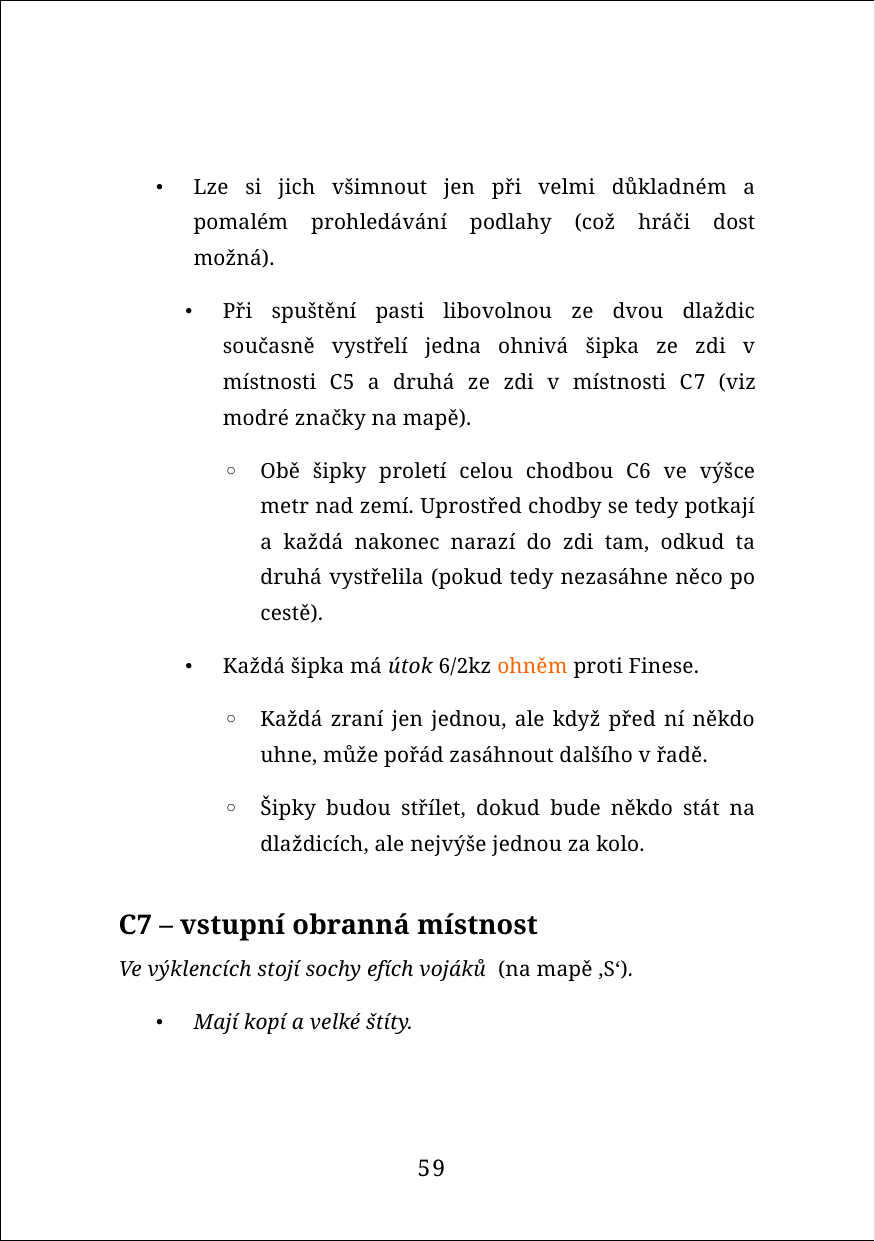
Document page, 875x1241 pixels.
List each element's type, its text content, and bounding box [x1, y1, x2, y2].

subtitle C7 – vstupní obranná místnost [118, 906, 756, 942]
text Ve výklencích stojí sochy efích vojáků (na mapě ‚S‘). [118, 954, 756, 983]
list Při spuštění pasti libovolnou ze dvou dlaždic současně vystřelí jedna ohnivá šipka ze zdi v místnosti C5 a druhá ze zdi v místnosti C7 (viz modré značky na mapě). [185, 296, 756, 431]
list Každá zraní jen jednou, ale když před ní někdo uhne, může pořád zasáhnout dalšího v řadě. [223, 704, 756, 768]
list Mají kopí a velké štíty. [156, 1007, 756, 1036]
list Šipky budou střílet, dokud bude někdo stát na dlaždicích, ale nejvýše jednou za kolo. [223, 793, 756, 857]
list Obě šipky proletí celou chodbou C6 ve výšce metr nad zemí. Uprostřed chodby se tedy potkají a každá nakonec narazí do zdi tam, odkud ta druhá vystřelila (pokud tedy nezasáhne něco po cestě). [223, 456, 756, 626]
list Lze si jich všimnout jen při velmi důkladném a pomalém prohledávání podlahy (což hráči dost možná). [156, 172, 756, 271]
list Každá šipka má útok 6/2kz ohněm proti Finese. [185, 651, 756, 679]
